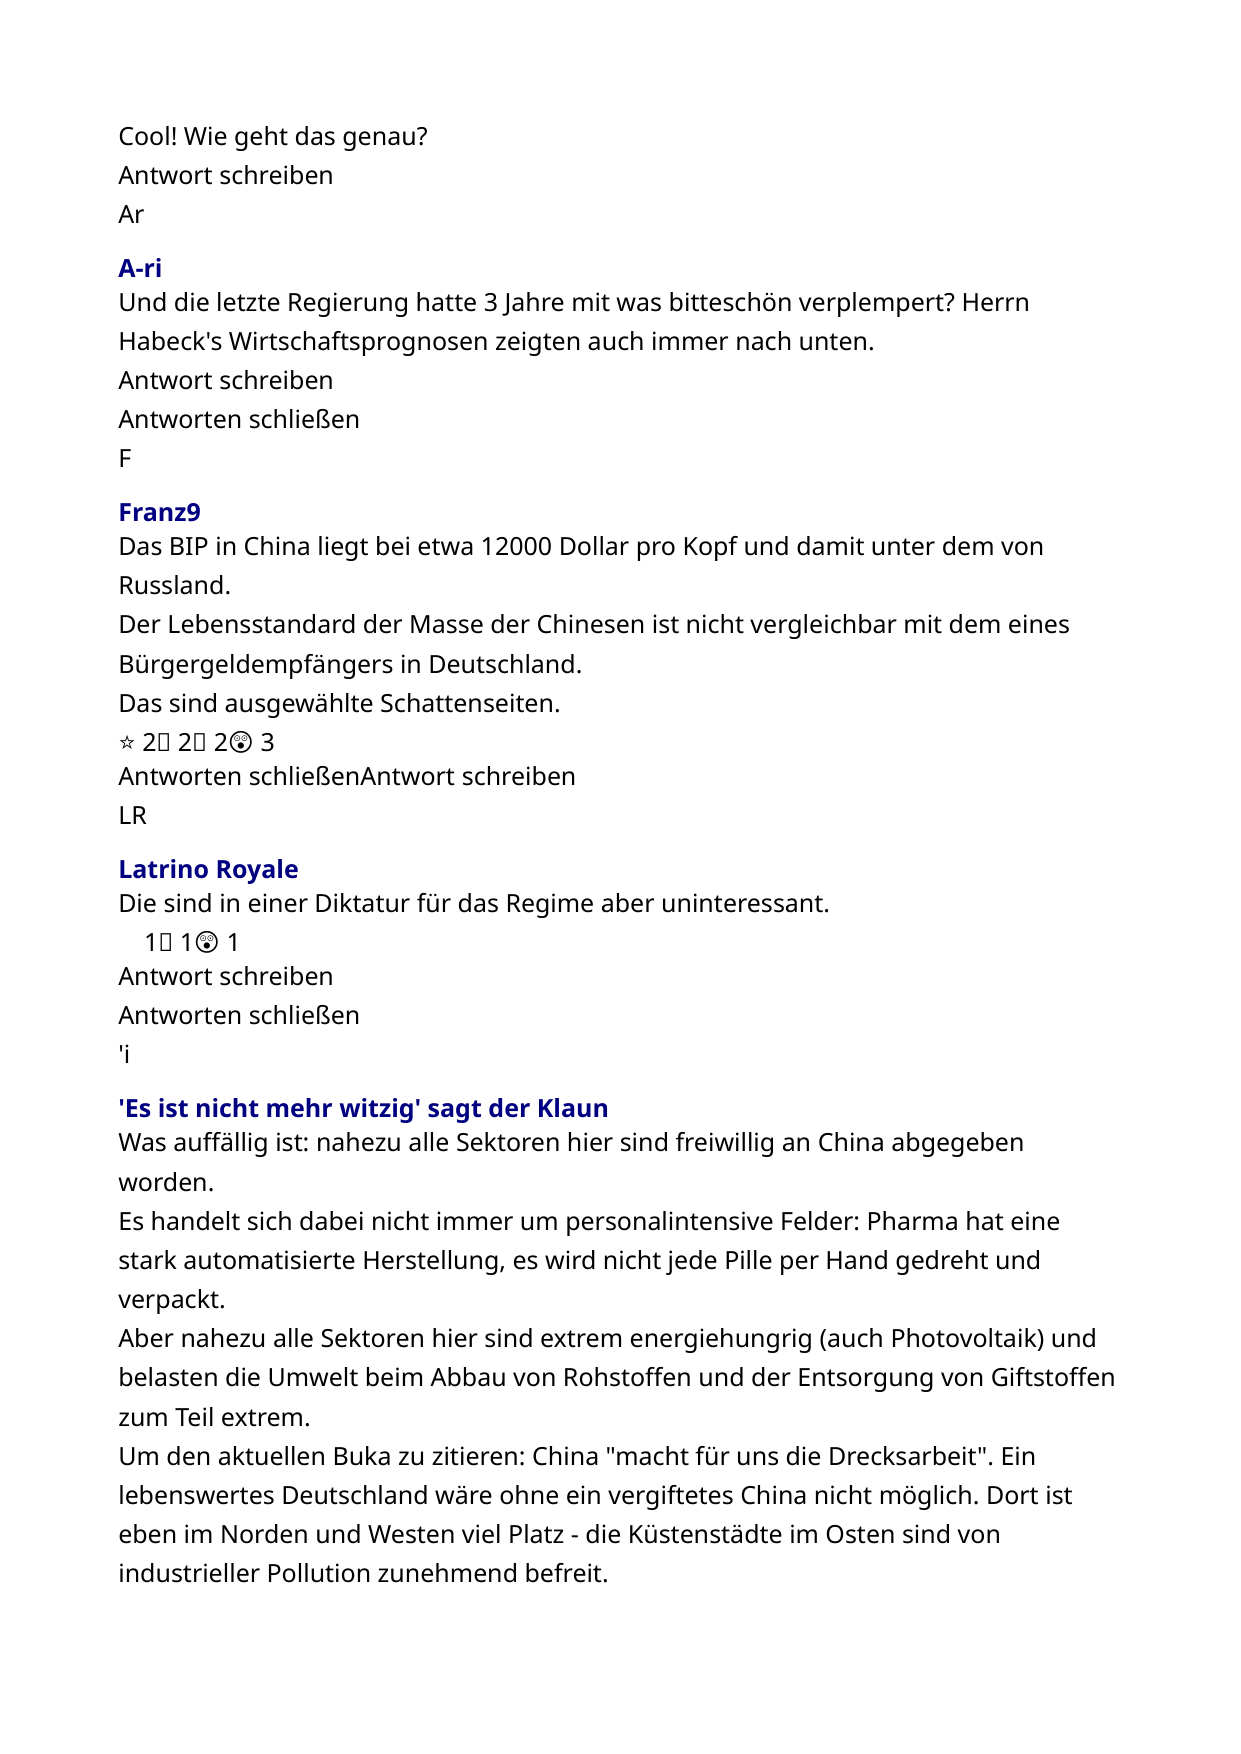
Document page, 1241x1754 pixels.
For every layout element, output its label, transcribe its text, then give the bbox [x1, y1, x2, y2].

subtitle Franz9 [118, 495, 1122, 529]
subtitle 'Es ist nicht mehr witzig' sagt der Klaun [118, 1091, 1122, 1125]
text Antwort schreiben [118, 959, 1122, 993]
text Antworten schließenAntwort schreiben [118, 759, 1122, 793]
text Antworten schließen [118, 998, 1122, 1032]
text Das sind ausgewählte Schattenseiten. [118, 685, 1122, 719]
text Antworten schließen [118, 402, 1122, 436]
text Antwort schreiben [118, 363, 1122, 397]
text Es handelt sich dabei nicht immer um personalintensive Felder: Pharma hat eine stark automatisierte Herstellung, es wird nicht jede Pille per Hand gedreht und verpackt. [118, 1203, 1122, 1316]
text Aber nahezu alle Sektoren hier sind extrem energiehungrig (auch Photovoltaik) und belasten die Umwelt beim Abbau von Rohstoffen und der Entsorgung von Giftstoffen zum Teil extrem. [118, 1321, 1122, 1433]
text Cool! Wie geht das genau? [118, 118, 1122, 152]
text Ar [118, 196, 1122, 231]
text LR [118, 798, 1122, 832]
text Antwort schreiben [118, 157, 1122, 191]
text 'i [118, 1037, 1122, 1071]
text Das BIP in China liegt bei etwa 12000 Dollar pro Kopf und damit unter dem von Russland. [118, 529, 1122, 602]
subtitle A-ri [118, 250, 1122, 284]
text F [118, 441, 1122, 475]
text Und die letzte Regierung hatte 3 Jahre mit was bitteschön verplempert? Herrn Habeck's Wirtschaftsprognosen zeigten auch immer nach unten. [118, 284, 1122, 357]
text Was auffällig ist: nahezu alle Sektoren hier sind freiwillig an China abgegeben worden. [118, 1125, 1122, 1198]
subtitle Latrino Royale [118, 852, 1122, 886]
text Die sind in einer Diktatur für das Regime aber uninteressant. [118, 886, 1122, 920]
text 🙁 1🤨 1😲 1 [118, 925, 1122, 959]
text Um den aktuellen Buka zu zitieren: China "macht für uns die Drecksarbeit". Ein lebenswertes Deutschland wäre ohne ein vergiftetes China nicht möglich. Dort ist eben im Norden und Westen viel Platz - die Küstenstädte im Osten sind von industrieller Pollution zunehmend befreit. [118, 1438, 1122, 1590]
text Der Lebensstandard der Masse der Chinesen ist nicht vergleichbar mit dem eines Bürgergeldempfängers in Deutschland. [118, 607, 1122, 680]
text ⭐️ 2🙁 2🤨 2😲 3 [118, 724, 1122, 759]
